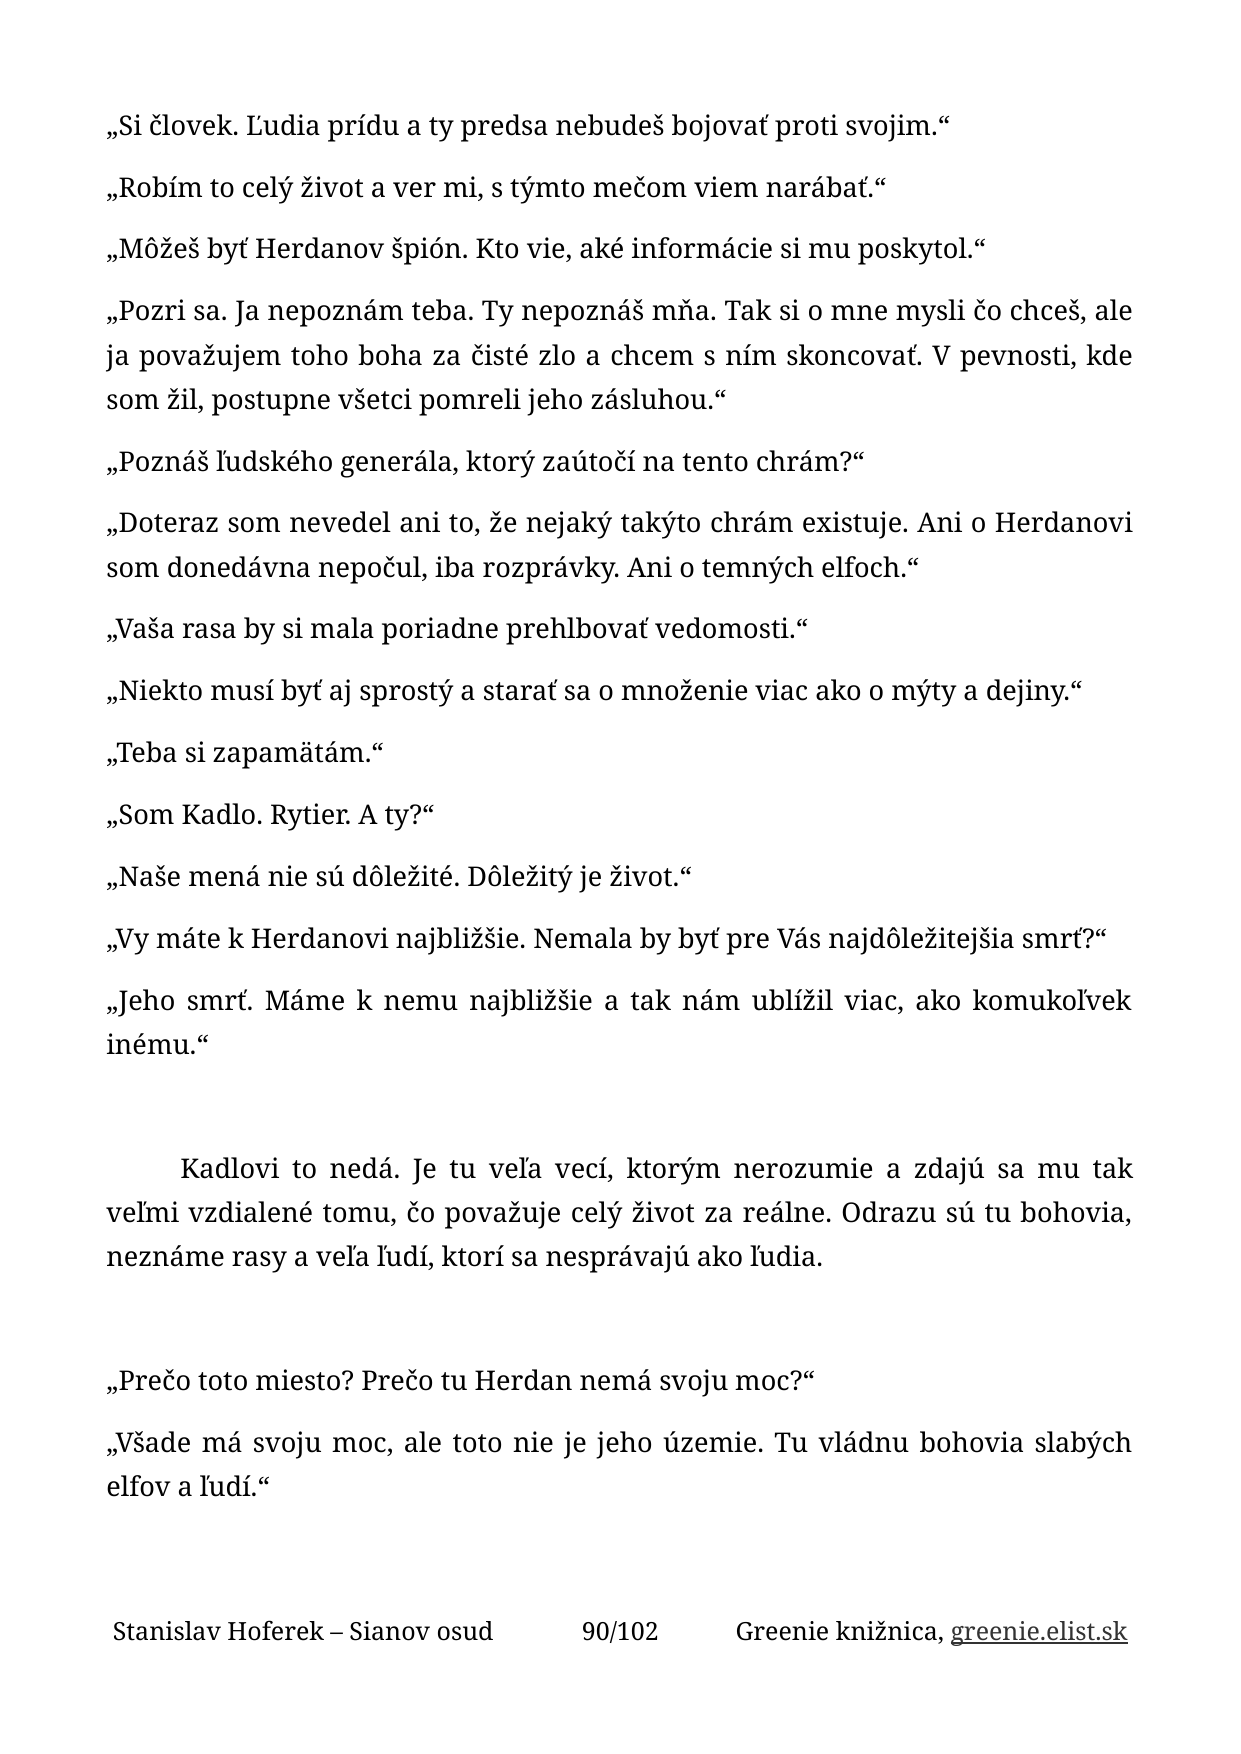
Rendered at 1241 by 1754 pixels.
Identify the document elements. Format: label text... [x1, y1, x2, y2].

text „Vaša rasa by si mala poriadne prehlbovať vedomosti.“ [106, 610, 1134, 647]
text „Robím to celý život a ver mi, s týmto mečom viem narábať.“ [106, 168, 1134, 205]
text „Prečo toto miesto? Prečo tu Herdan nemá svoju moc?“ [106, 1361, 1134, 1398]
text „Pozri sa. Ja nepoznám teba. Ty nepoznáš mňa. Tak si o mne mysli čo chceš, ale ja považujem toho boha za čisté zlo a chcem s ním skoncovať. V pevnosti, kde som žil, postupne všetci pomreli jeho zásluhou.“ [106, 292, 1134, 417]
text „Niekto musí byť aj sprostý a starať sa o množenie viac ako o mýty a dejiny.“ [106, 672, 1134, 709]
text „Vy máte k Herdanovi najbližšie. Nemala by byť pre Vás najdôležitejšia smrť?“ [106, 919, 1134, 956]
text „Si človek. Ľudia prídu a ty predsa nebudeš bojovať proti svojim.“ [106, 106, 1134, 143]
text „Som Kadlo. Rytier. A ty?“ [106, 796, 1134, 832]
text „Všade má svoju moc, ale toto nie je jeho územie. Tu vládnu bohovia slabých elfov a ľudí.“ [106, 1423, 1134, 1504]
text „Doteraz som nevedel ani to, že nejaký takýto chrám existuje. Ani o Herdanovi som donedávna nepočul, iba rozprávky. Ani o temných elfoch.“ [106, 504, 1134, 585]
text „Jeho smrť. Máme k nemu najbližšie a tak nám ublížil viac, ako komukoľvek inému.“ [106, 981, 1134, 1062]
text „Teba si zapamätám.“ [106, 734, 1134, 771]
text „Poznáš ľudského generála, ktorý zaútočí na tento chrám?“ [106, 442, 1134, 479]
text „Môžeš byť Herdanov špión. Kto vie, aké informácie si mu poskytol.“ [106, 230, 1134, 267]
text Kadlovi to nedá. Je tu veľa vecí, ktorým nerozumie a zdajú sa mu tak veľmi vzdialené tomu, čo považuje celý život za reálne. Odrazu sú tu bohovia, neznáme rasy a veľa ľudí, ktorí sa nesprávajú ako ľudia. [106, 1149, 1134, 1274]
text „Naše mená nie sú dôležité. Dôležitý je život.“ [106, 857, 1134, 894]
